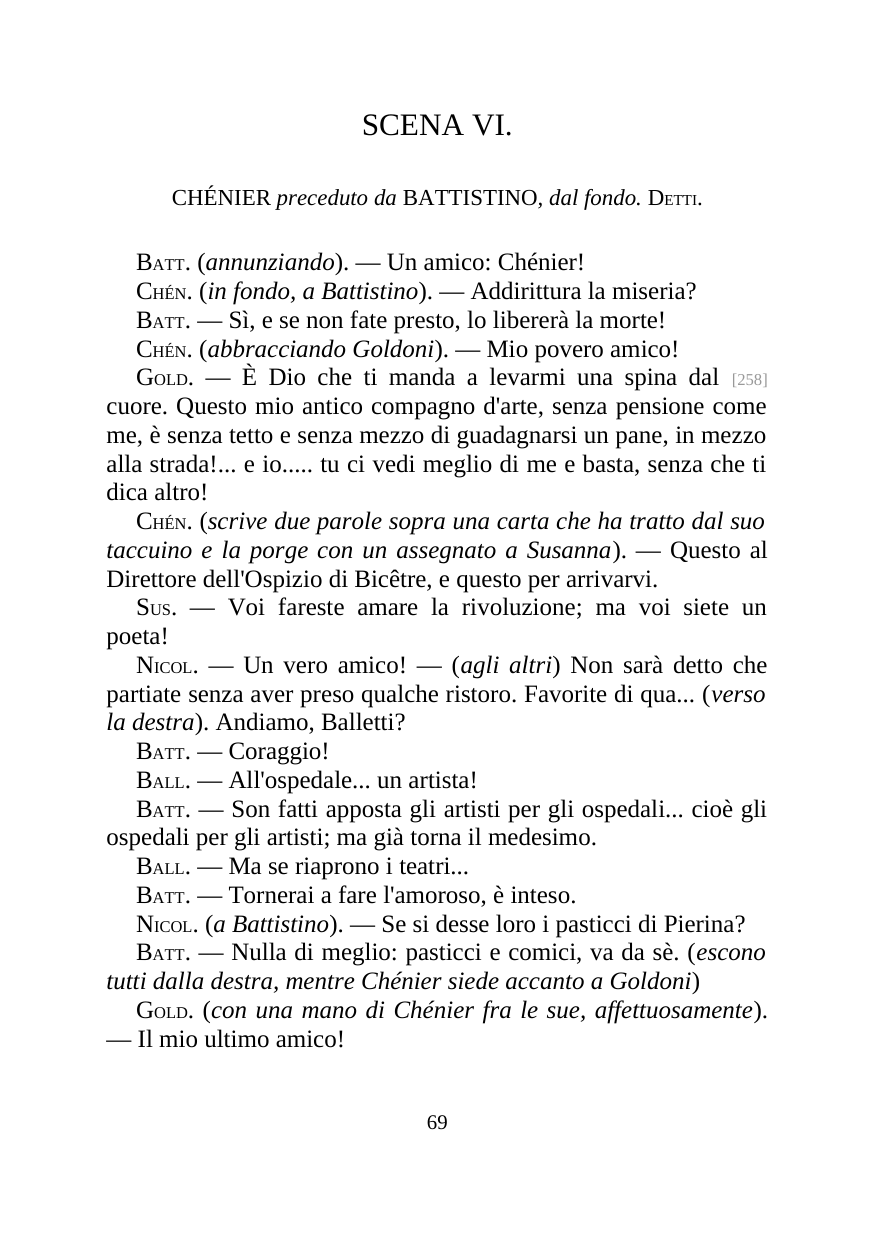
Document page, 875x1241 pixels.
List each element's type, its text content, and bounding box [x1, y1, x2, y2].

text Chén. (in fondo, a Battistino). — Addirittura la miseria? [106, 276, 768, 305]
text Batt. — Sì, e se non fate presto, lo libererà la morte! [106, 305, 768, 334]
text Chén. (abbracciando Goldoni). — Mio povero amico! [106, 334, 768, 362]
text Nicol. (a Battistino). — Se si desse loro i pasticci di Pierina? [106, 909, 768, 937]
text Gold. (con una mano di Chénier fra le sue, affettuosamente). — Il mio ultimo amico! [106, 995, 768, 1052]
text CHÉNIER preceduto da BATTISTINO, dal fondo. Detti. [106, 183, 768, 210]
text Sus. — Voi fareste amare la rivoluzione; ma voi siete un poeta! [106, 592, 768, 650]
text Ball. — All'ospedale... un artista! [106, 765, 768, 794]
text Batt. — Coraggio! [106, 736, 768, 765]
text Batt. — Nulla di meglio: pasticci e comici, va da sè. (escono tutti dalla destra, mentre Chénier siede accanto a Goldoni) [106, 937, 768, 995]
text Batt. — Tornerai a fare l'amoroso, è inteso. [106, 880, 768, 909]
subtitle SCENA VI. [106, 106, 768, 142]
text Chén. (scrive due parole sopra una carta che ha tratto dal suo taccuino e la porge con un assegnato a Susanna). — Questo al Direttore dell'Ospizio di Bicêtre, e questo per arrivarvi. [106, 506, 768, 592]
text Nicol. — Un vero amico! — (agli altri) Non sarà detto che partiate senza aver preso qualche ristoro. Favorite di qua... (verso la destra). Andiamo, Balletti? [106, 650, 768, 736]
text Batt. — Son fatti apposta gli artisti per gli ospedali... cioè gli ospedali per gli artisti; ma già torna il medesimo. [106, 794, 768, 851]
text Batt. (annunziando). — Un amico: Chénier! [106, 247, 768, 276]
text Gold. — È Dio che ti manda a levarmi una spina dal [258] cuore. Questo mio antico compagno d'arte, senza pensione come me, è senza tetto e senza mezzo di guadagnarsi un pane, in mezzo alla strada!... e io..... tu ci vedi meglio di me e basta, senza che ti dica altro! [106, 362, 768, 506]
text Ball. — Ma se riaprono i teatri... [106, 851, 768, 880]
